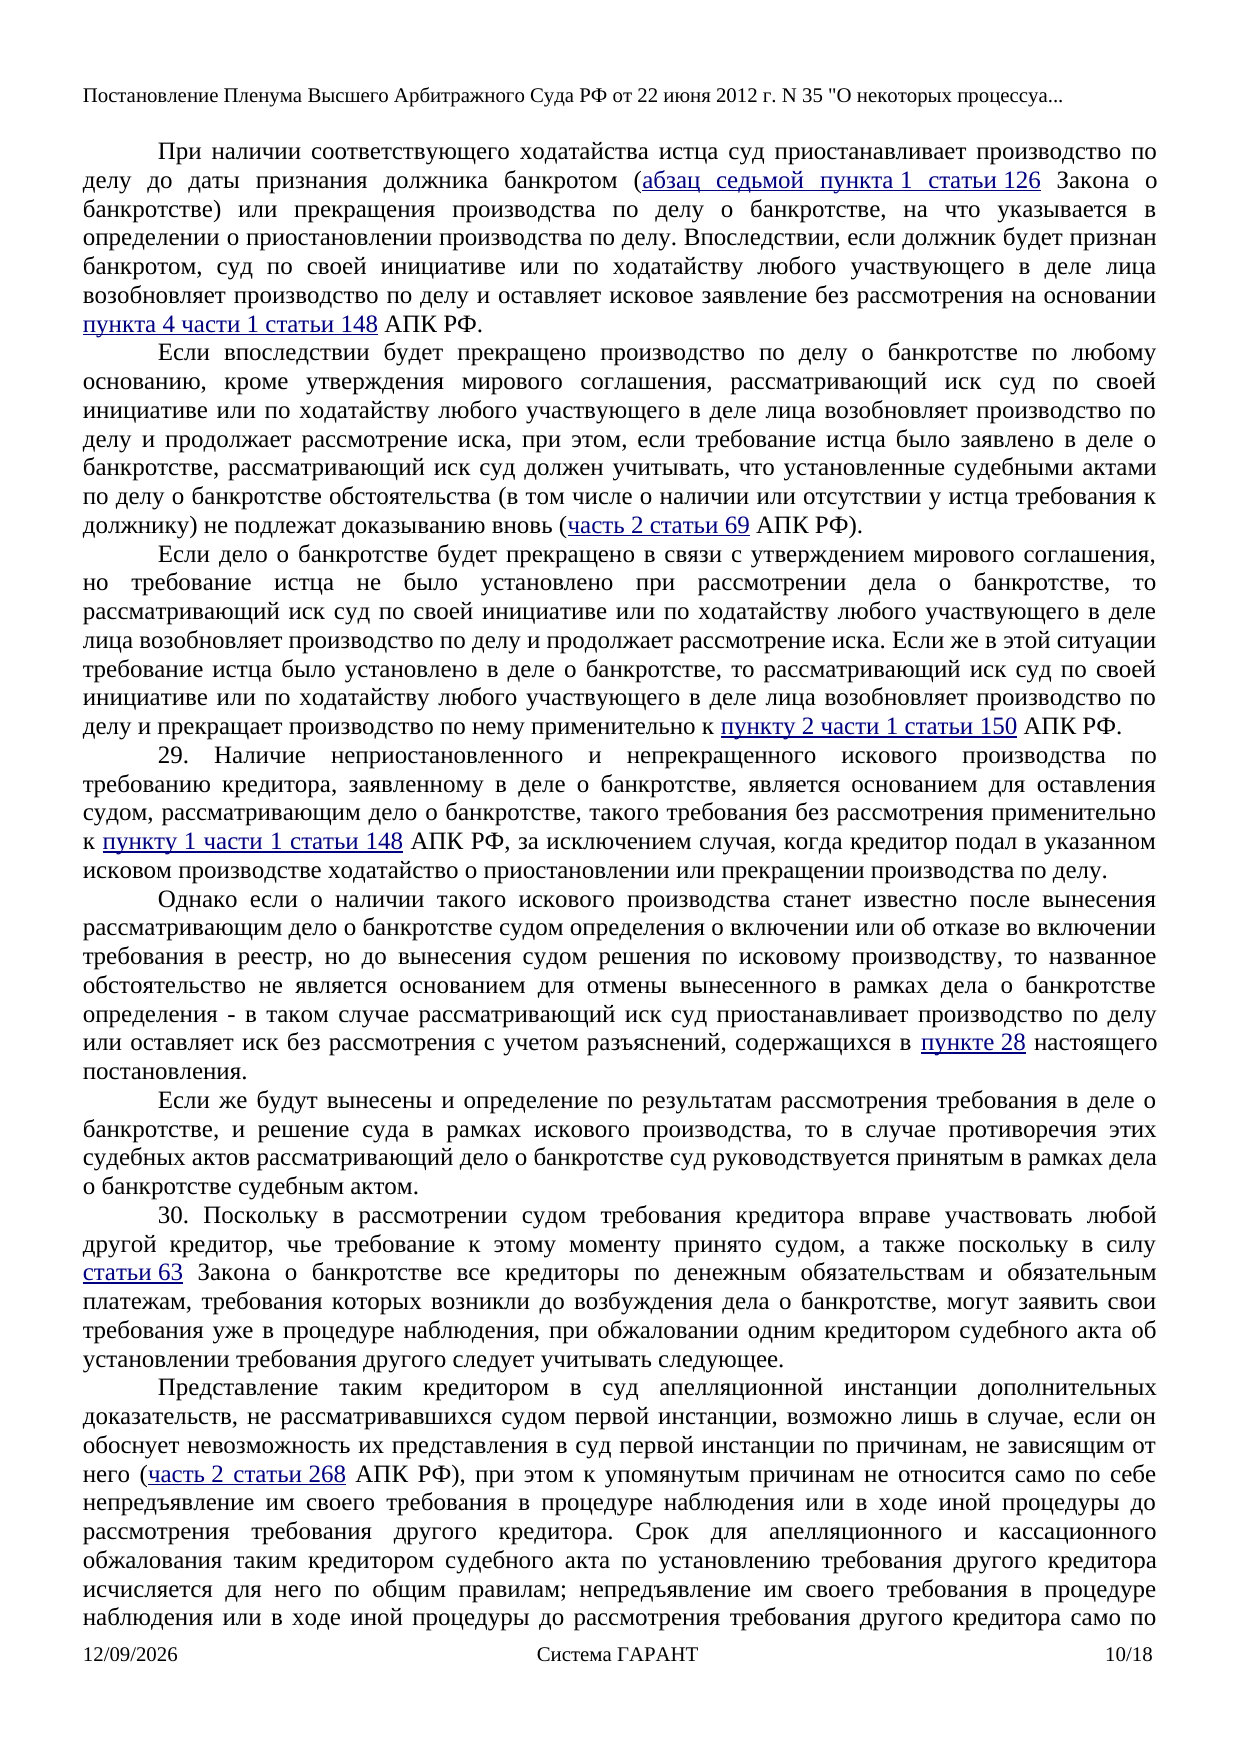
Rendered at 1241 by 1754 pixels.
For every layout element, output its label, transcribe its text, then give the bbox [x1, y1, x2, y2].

text Если впоследствии будет прекращено производство по делу о банкротстве по любому основанию, кроме утверждения мирового соглашения, рассматривающий иск суд по своей инициативе или по ходатайству любого участвующего в деле лица возобновляет производство по делу и продолжает рассмотрение иска, при этом, если требование истца было заявлено в деле о банкротстве, рассматривающий иск суд должен учитывать, что установленные судебными актами по делу о банкротстве обстоятельства (в том числе о наличии или отсутствии у истца требования к должнику) не подлежат доказыванию вновь (часть 2 статьи 69 АПК РФ). [83, 337, 1157, 539]
text 30. Поскольку в рассмотрении судом требования кредитора вправе участвовать любой другой кредитор, чье требование к этому моменту принято судом, а также поскольку в силу статьи 63 Закона о банкротстве все кредиторы по денежным обязательствам и обязательным платежам, требования которых возникли до возбуждения дела о банкротстве, могут заявить свои требования уже в процедуре наблюдения, при обжаловании одним кредитором судебного акта об установлении требования другого следует учитывать следующее. [83, 1200, 1157, 1372]
text Однако если о наличии такого искового производства станет известно после вынесения рассматривающим дело о банкротстве судом определения о включении или об отказе во включении требования в реестр, но до вынесения судом решения по исковому производству, то названное обстоятельство не является основанием для отмены вынесенного в рамках дела о банкротстве определения - в таком случае рассматривающий иск суд приостанавливает производство по делу или оставляет иск без рассмотрения с учетом разъяснений, содержащихся в пункте 28 настоящего постановления. [83, 884, 1157, 1085]
text При наличии соответствующего ходатайства истца суд приостанавливает производство по делу до даты признания должника банкротом (абзац седьмой пункта 1 статьи 126 Закона о банкротстве) или прекращения производства по делу о банкротстве, на что указывается в определении о приостановлении производства по делу. Впоследствии, если должник будет признан банкротом, суд по своей инициативе или по ходатайству любого участвующего в деле лица возобновляет производство по делу и оставляет исковое заявление без рассмотрения на основании пункта 4 части 1 статьи 148 АПК РФ. [83, 136, 1157, 337]
text Если же будут вынесены и определение по результатам рассмотрения требования в деле о банкротстве, и решение суда в рамках искового производства, то в случае противоречия этих судебных актов рассматривающий дело о банкротстве суд руководствуется принятым в рамках дела о банкротстве судебным актом. [83, 1085, 1157, 1200]
text Если дело о банкротстве будет прекращено в связи с утверждением мирового соглашения, но требование истца не было установлено при рассмотрении дела о банкротстве, то рассматривающий иск суд по своей инициативе или по ходатайству любого участвующего в деле лица возобновляет производство по делу и продолжает рассмотрение иска. Если же в этой ситуации требование истца было установлено в деле о банкротстве, то рассматривающий иск суд по своей инициативе или по ходатайству любого участвующего в деле лица возобновляет производство по делу и прекращает производство по нему применительно к пункту 2 части 1 статьи 150 АПК РФ. [83, 539, 1157, 740]
text Представление таким кредитором в суд апелляционной инстанции дополнительных доказательств, не рассматривавшихся судом первой инстанции, возможно лишь в случае, если он обоснует невозможность их представления в суд первой инстанции по причинам, не зависящим от него (часть 2 статьи 268 АПК РФ), при этом к упомянутым причинам не относится само по себе непредъявление им своего требования в процедуре наблюдения или в ходе иной процедуры до рассмотрения требования другого кредитора. Срок для апелляционного и кассационного обжалования таким кредитором судебного акта по установлению требования другого кредитора исчисляется для него по общим правилам; непредъявление им своего требования в процедуре наблюдения или в ходе иной процедуры до рассмотрения требования другого кредитора само по [83, 1372, 1157, 1631]
text 29. Наличие неприостановленного и непрекращенного искового производства по требованию кредитора, заявленному в деле о банкротстве, является основанием для оставления судом, рассматривающим дело о банкротстве, такого требования без рассмотрения применительно к пункту 1 части 1 статьи 148 АПК РФ, за исключением случая, когда кредитор подал в указанном исковом производстве ходатайство о приостановлении или прекращении производства по делу. [83, 740, 1157, 884]
